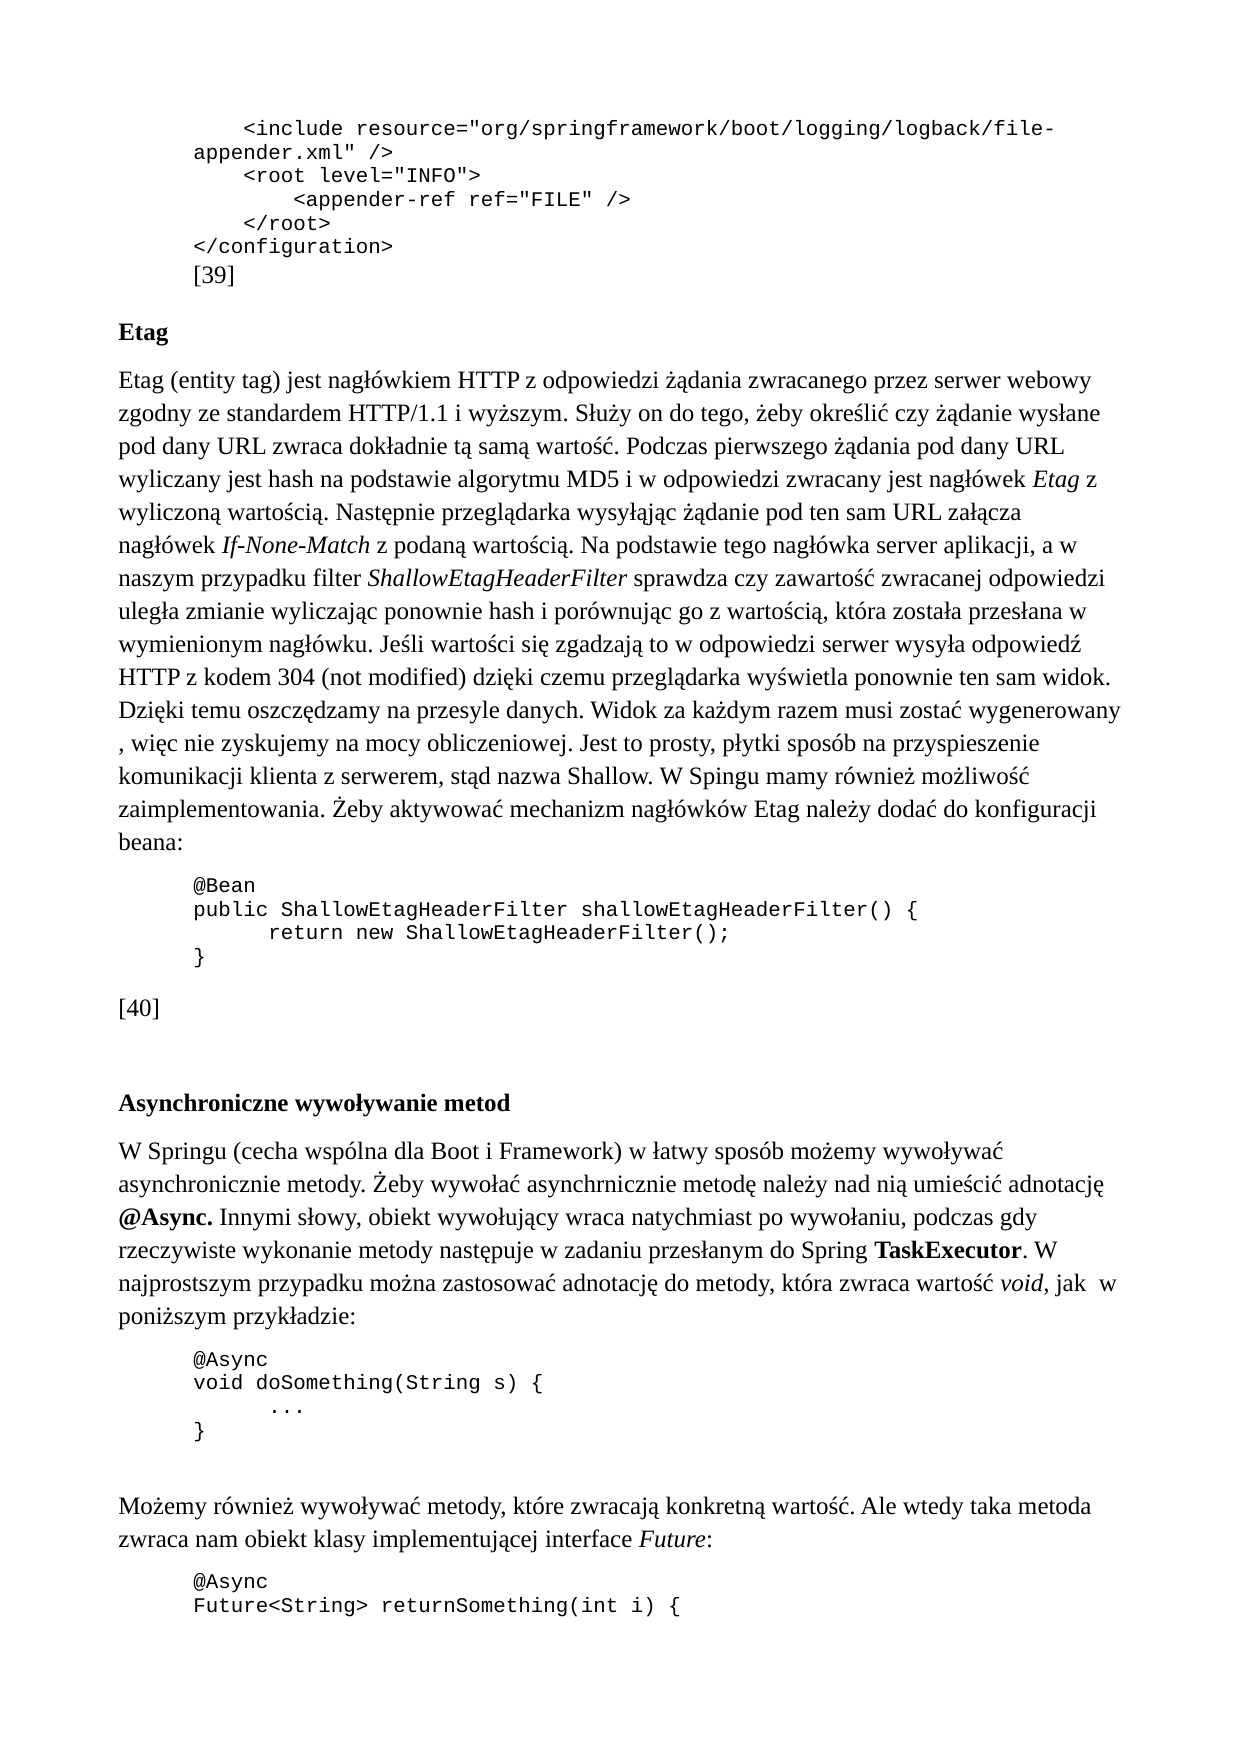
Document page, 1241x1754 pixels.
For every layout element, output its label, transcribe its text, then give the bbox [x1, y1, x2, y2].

text @Async [193, 1349, 1122, 1372]
text } [193, 946, 1122, 969]
text return new ShallowEtagHeaderFilter(); [193, 922, 1122, 946]
text W Springu (cecha wspólna dla Boot i Framework) w łatwy sposób możemy wywoływać asynchronicznie metody. Żeby wywołać asynchrnicznie metodę należy nad nią umieścić adnotację @Async. Innymi słowy, obiekt wywołujący wraca natychmiast po wywołaniu, podczas gdy rzeczywiste wykonanie metody następuje w zadaniu przesłanym do Spring TaskExecutor. W najprostszym przypadku można zastosować adnotację do metody, która zwraca wartość void, jak w poniższym przykładzie: [118, 1136, 1122, 1330]
text Etag (entity tag) jest nagłówkiem HTTP z odpowiedzi żądania zwracanego przez serwer webowy zgodny ze standardem HTTP/1.1 i wyższym. Służy on do tego, żeby określić czy żądanie wysłane pod dany URL zwraca dokładnie tą samą wartość. Podczas pierwszego żądania pod dany URL wyliczany jest hash na podstawie algorytmu MD5 i w odpowiedzi zwracany jest nagłówek Etag z wyliczoną wartością. Następnie przeglądarka wysyłąjąc żądanie pod ten sam URL załącza nagłówek If-None-Match z podaną wartością. Na podstawie tego nagłówka server aplikacji, a w naszym przypadku filter ShallowEtagHeaderFilter sprawdza czy zawartość zwracanej odpowiedzi uległa zmianie wyliczając ponownie hash i porównując go z wartością, która została przesłana w wymienionym nagłówku. Jeśli wartości się zgadzają to w odpowiedzi serwer wysyła odpowiedź HTTP z kodem 304 (not modified) dzięki czemu przeglądarka wyświetla ponownie ten sam widok. Dzięki temu oszczędzamy na przesyle danych. Widok za każdym razem musi zostać wygenerowany , więc nie zyskujemy na mocy obliczeniowej. Jest to prosty, płytki sposób na przyspieszenie komunikacji klienta z serwerem, stąd nazwa Shallow. W Spingu mamy również możliwość zaimplementowania. Żeby aktywować mechanizm nagłówków Etag należy dodać do konfiguracji beana: [118, 365, 1122, 856]
text @Async [193, 1572, 1122, 1595]
text } [193, 1420, 1122, 1443]
text [40] [118, 993, 1122, 1022]
text Future<String> returnSomething(int i) { [193, 1595, 1122, 1619]
text <include resource="org/springframework/boot/logging/logback/file-appender.xml" /> [193, 118, 1122, 165]
text Asynchroniczne wywoływanie metod [118, 1088, 1122, 1117]
text <root level="INFO"> [193, 165, 1122, 189]
text @Bean [193, 875, 1122, 899]
text ... [193, 1396, 1122, 1420]
text </configuration> [193, 236, 1122, 260]
text <appender-ref ref="FILE" /> [193, 189, 1122, 213]
text public ShallowEtagHeaderFilter shallowEtagHeaderFilter() { [193, 899, 1122, 922]
text Etag [118, 317, 1122, 346]
text Możemy również wywoływać metody, które zwracają konkretną wartość. Ale wtedy taka metoda zwraca nam obiekt klasy implementującej interface Future: [118, 1491, 1122, 1553]
text void doSomething(String s) { [193, 1372, 1122, 1396]
text </root> [193, 213, 1122, 236]
text [39] [193, 260, 1122, 289]
